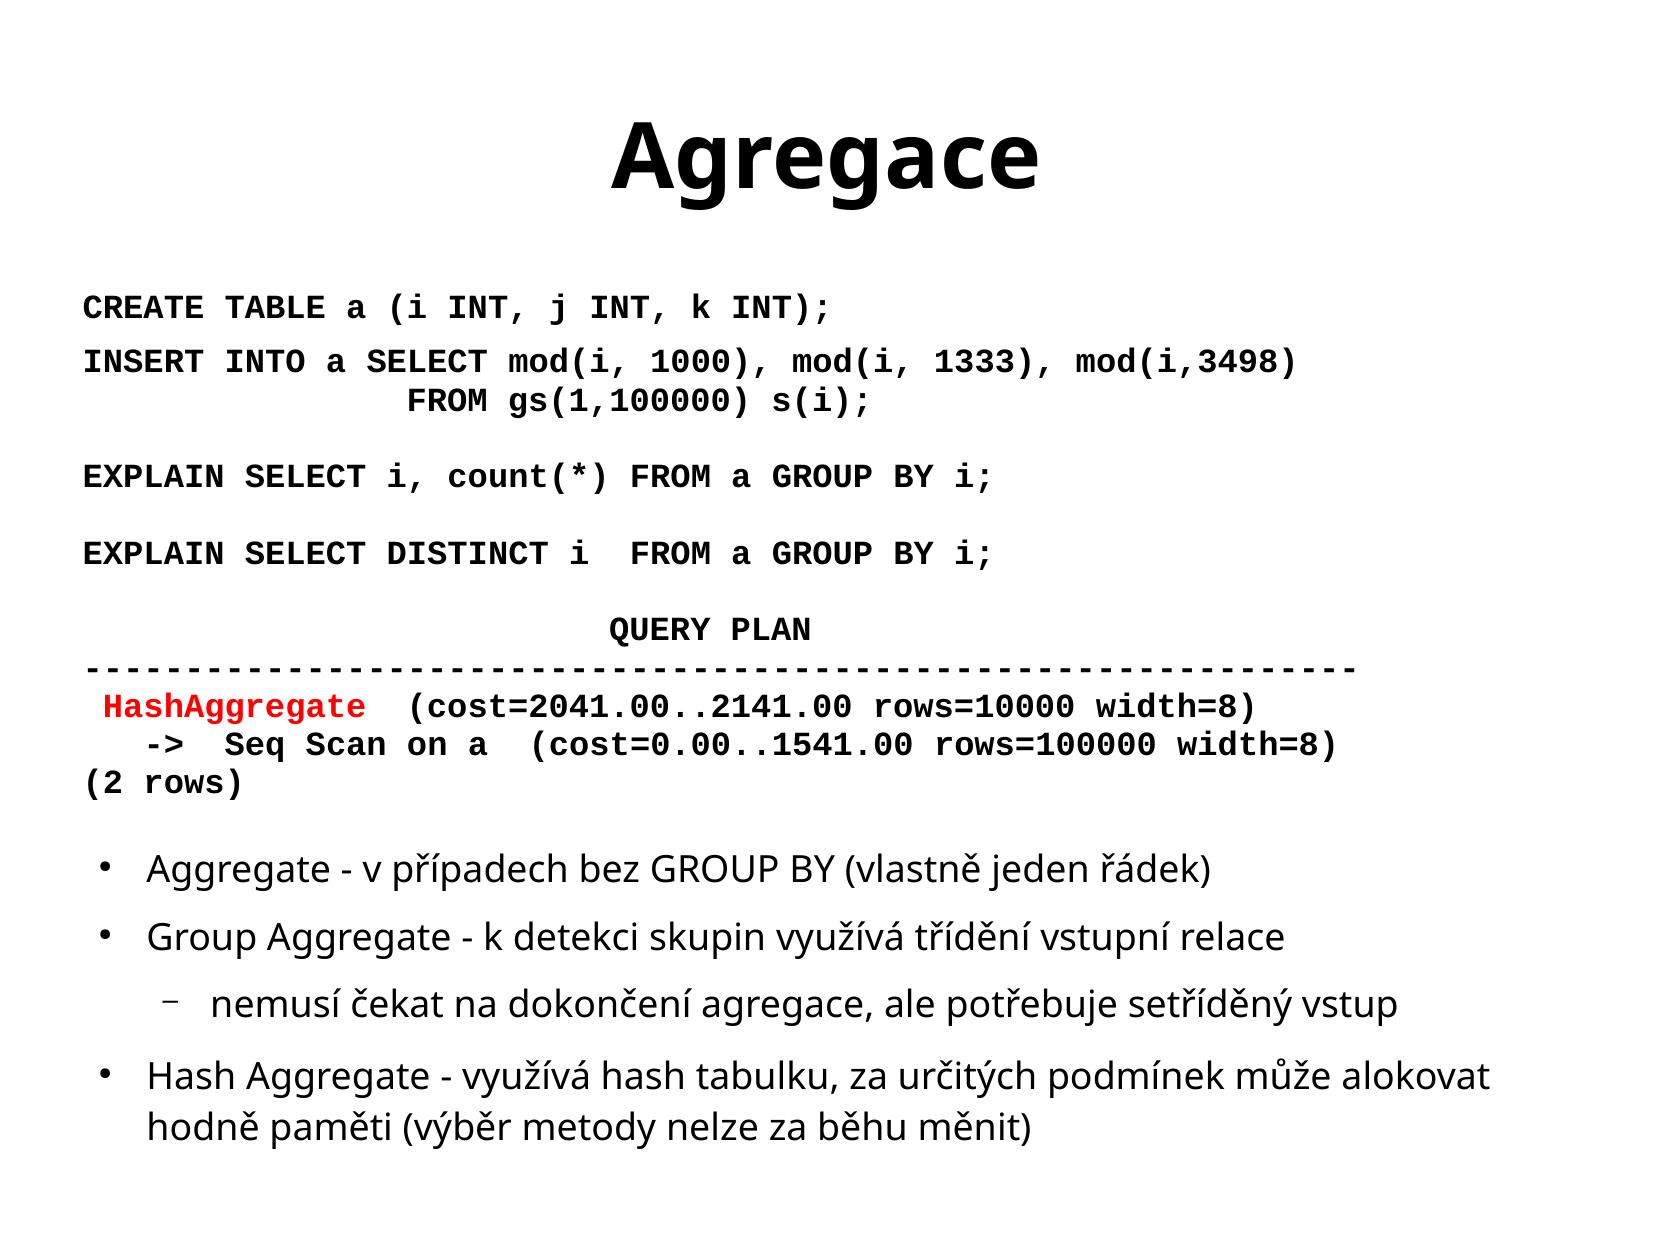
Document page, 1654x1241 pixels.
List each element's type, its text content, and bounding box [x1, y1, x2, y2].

title Agregace [82, 49, 1571, 257]
list CREATE TABLE a (i INT, j INT, k INT); INSERT INTO a SELECT mod(i, 1000), mod(i, 1333), mod(i,3498) FROM gs(1,100000) s(i); EXPLAIN SELECT i, count(*) FROM a GROUP BY i; EXPLAIN SELECT DISTINCT i FROM a GROUP BY i; QUERY PLAN --------------------------------------------------------------- HashAggregate (cost=2041.00..2141.00 rows=10000 width=8) -> Seq Scan on a (cost=0.00..1541.00 rows=100000 width=8) (2 rows) Aggregate - v případech bez GROUP BY (vlastně jeden řádek) Group Aggregate - k detekci skupin využívá třídění vstupní relace nemusí čekat na dokončení agregace, ale potřebuje setříděný vstup Hash Aggregate - využívá hash tabulku, za určitých podmínek může alokovat hodně paměti (výběr metody nelze za běhu měnit) [82, 290, 1538, 1156]
